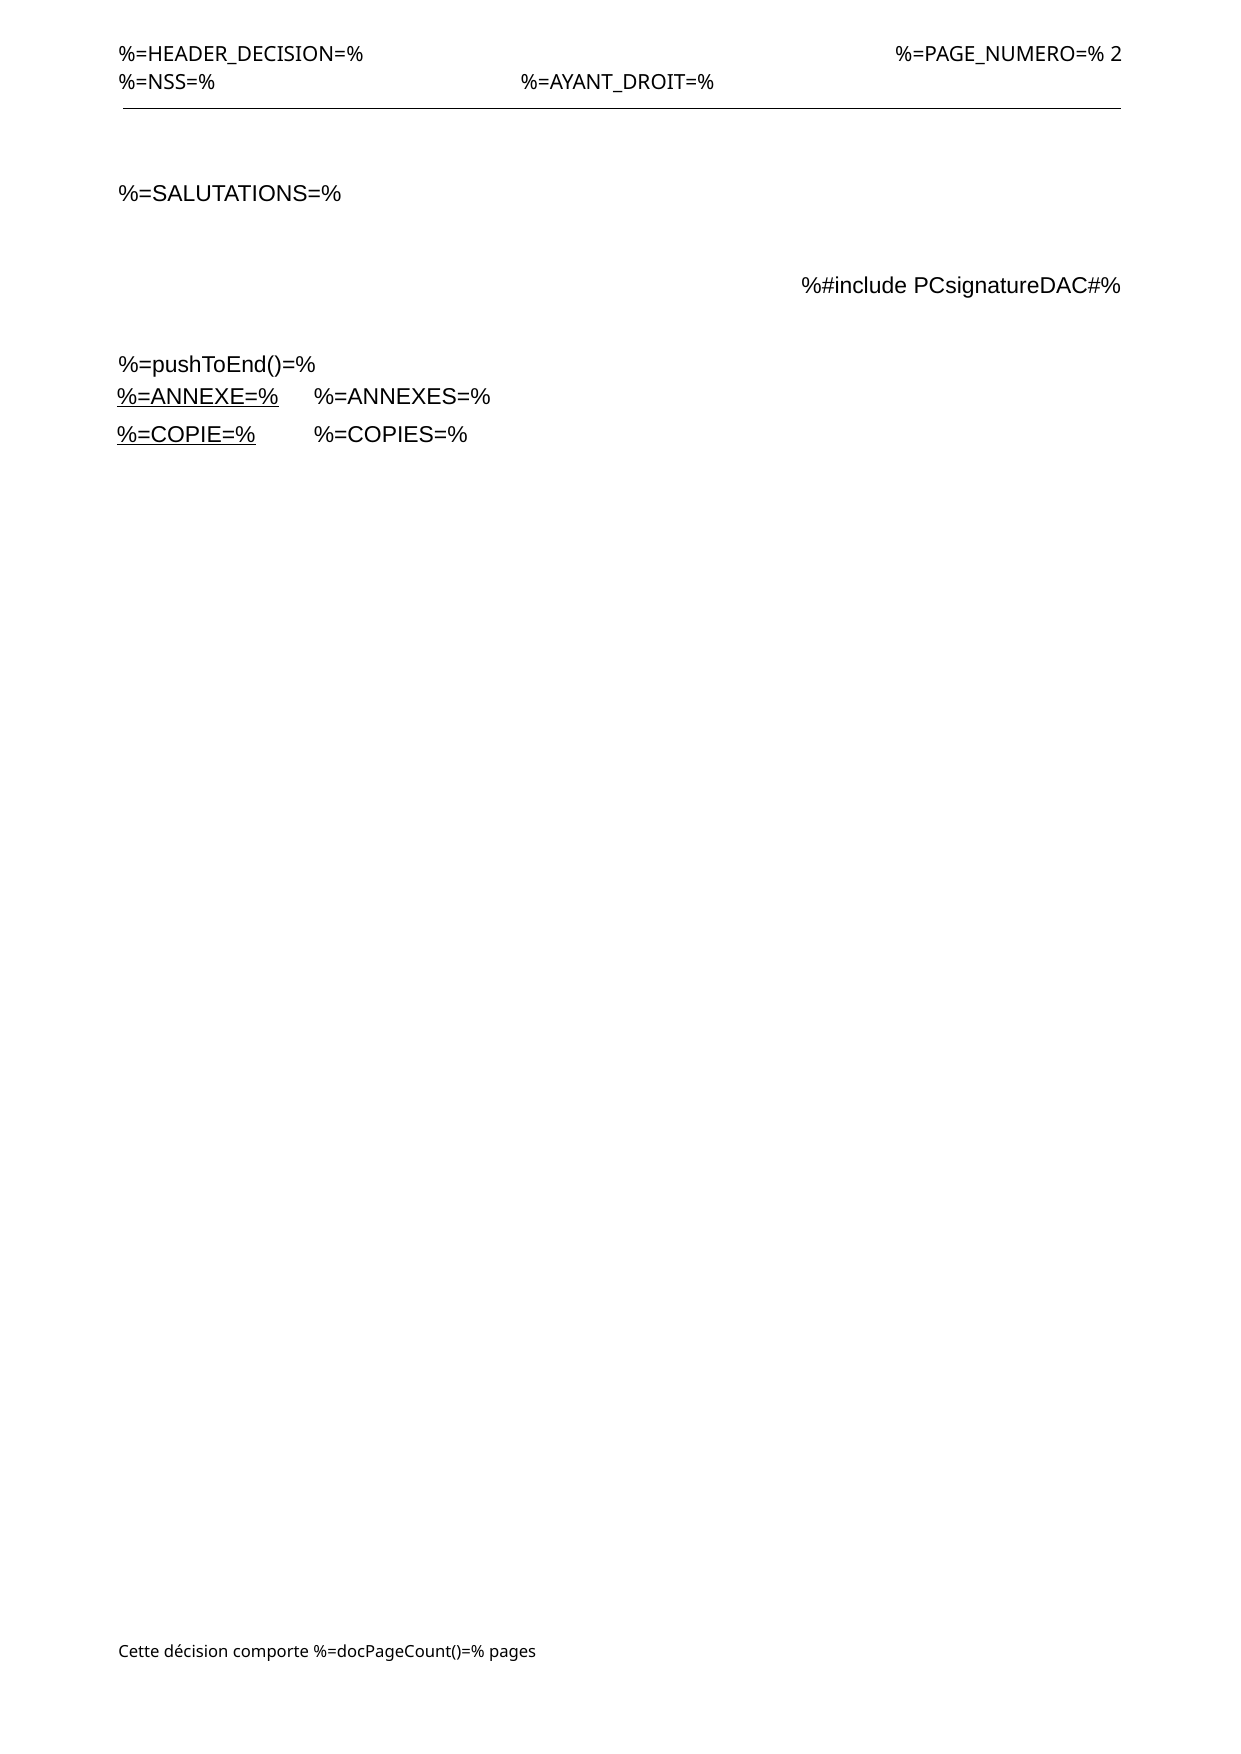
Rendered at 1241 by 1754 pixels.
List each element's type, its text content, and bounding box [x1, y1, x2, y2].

table_header %=ANNEXES=% [315, 377, 1122, 415]
table_cell %=COPIE=% [118, 415, 315, 453]
text %#include PCsignatureDAC#% [118, 272, 1122, 298]
table_cell %=COPIES=% [315, 415, 1122, 453]
table_header %=ANNEXE=% [118, 377, 315, 415]
text %=SALUTATIONS=% [118, 180, 1122, 207]
text %=pushToEnd()=% [118, 351, 1122, 377]
